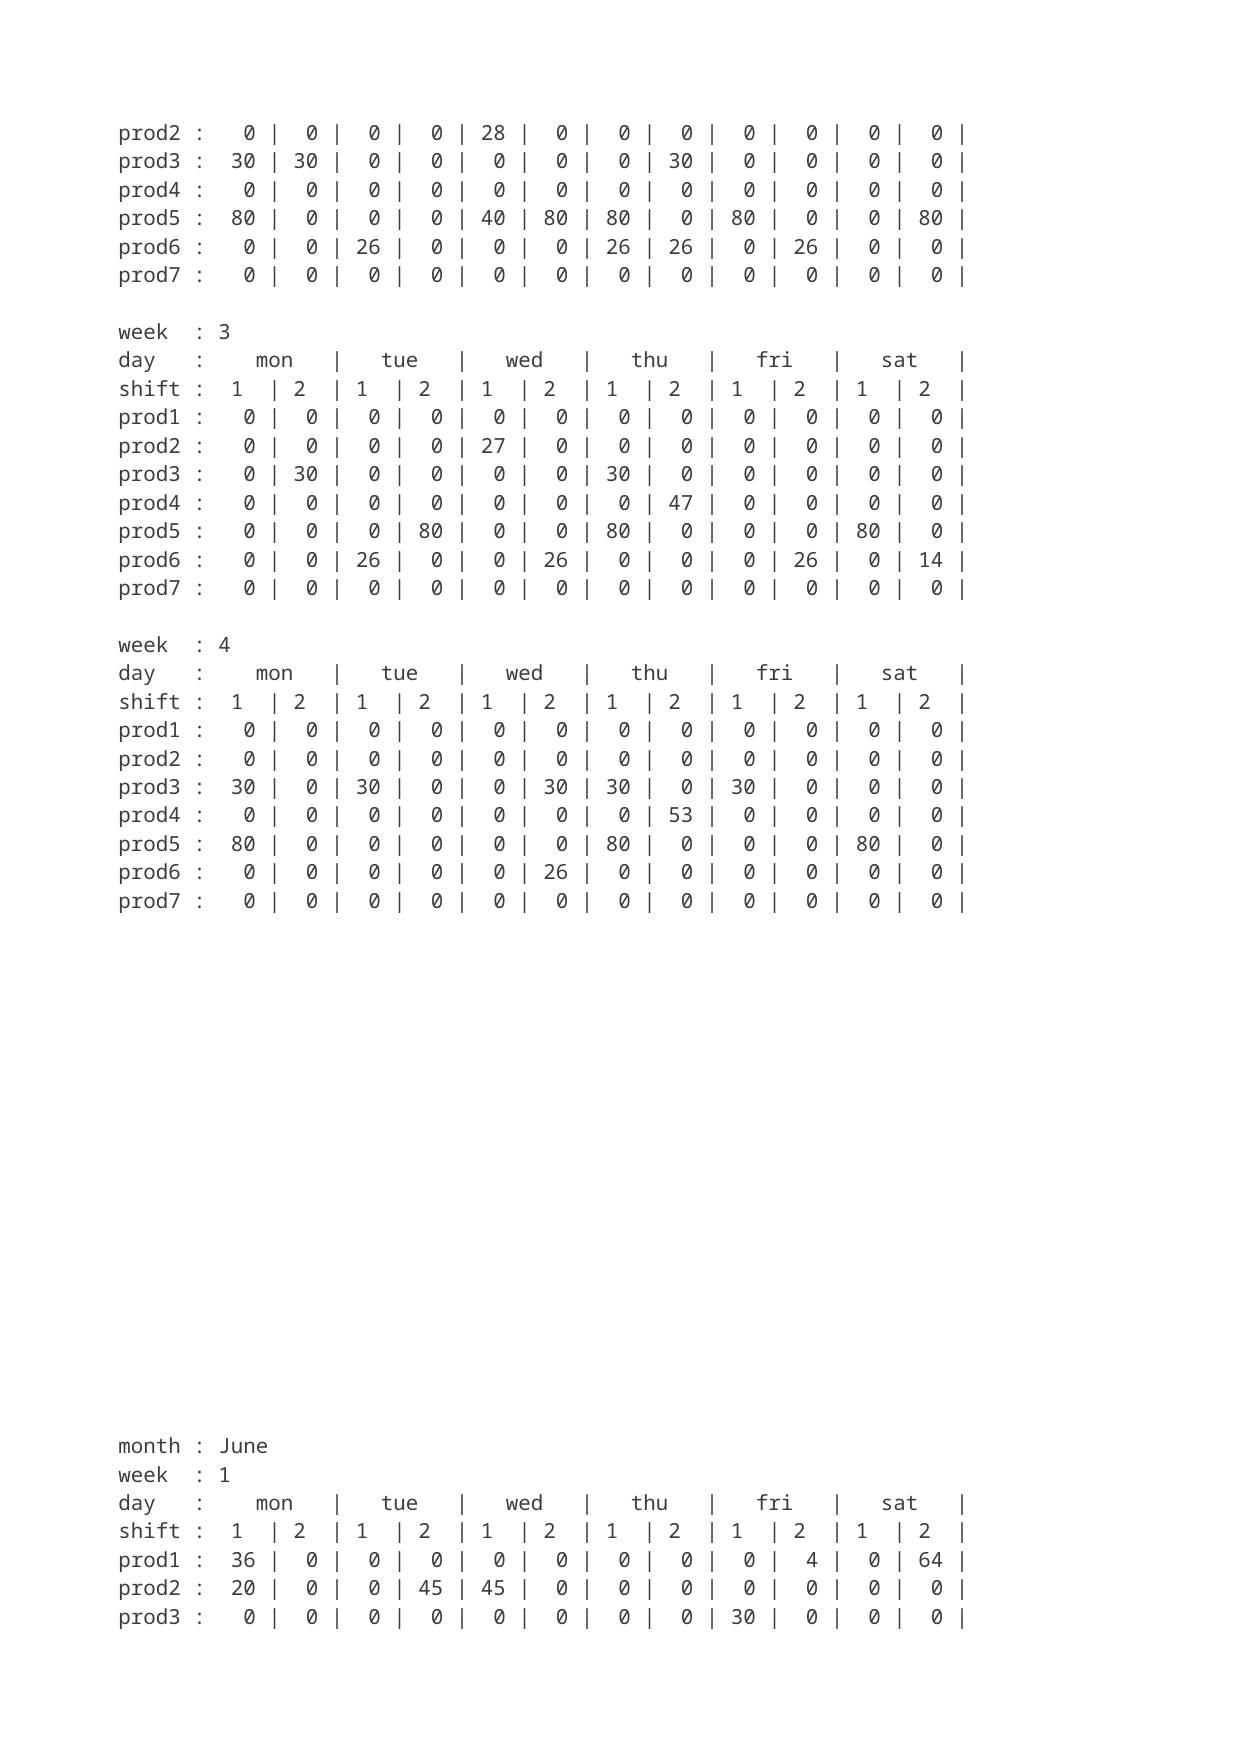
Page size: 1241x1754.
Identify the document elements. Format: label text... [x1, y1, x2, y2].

text prod3 : 30 | 0 | 30 | 0 | 0 | 30 | 30 | 0 | 30 | 0 | 0 | 0 | [118, 772, 1122, 801]
text day : mon | tue | wed | thu | fri | sat | [118, 1488, 1122, 1517]
text prod4 : 0 | 0 | 0 | 0 | 0 | 0 | 0 | 0 | 0 | 0 | 0 | 0 | [118, 175, 1122, 203]
text prod4 : 0 | 0 | 0 | 0 | 0 | 0 | 0 | 53 | 0 | 0 | 0 | 0 | [118, 801, 1122, 829]
text shift : 1 | 2 | 1 | 2 | 1 | 2 | 1 | 2 | 1 | 2 | 1 | 2 | [118, 374, 1122, 402]
text shift : 1 | 2 | 1 | 2 | 1 | 2 | 1 | 2 | 1 | 2 | 1 | 2 | [118, 1517, 1122, 1545]
text prod3 : 30 | 30 | 0 | 0 | 0 | 0 | 0 | 30 | 0 | 0 | 0 | 0 | [118, 147, 1122, 175]
text prod6 : 0 | 0 | 0 | 0 | 0 | 26 | 0 | 0 | 0 | 0 | 0 | 0 | [118, 857, 1122, 886]
text prod7 : 0 | 0 | 0 | 0 | 0 | 0 | 0 | 0 | 0 | 0 | 0 | 0 | [118, 886, 1122, 914]
text prod7 : 0 | 0 | 0 | 0 | 0 | 0 | 0 | 0 | 0 | 0 | 0 | 0 | [118, 573, 1122, 602]
text prod2 : 0 | 0 | 0 | 0 | 27 | 0 | 0 | 0 | 0 | 0 | 0 | 0 | [118, 431, 1122, 459]
text prod5 : 80 | 0 | 0 | 0 | 40 | 80 | 80 | 0 | 80 | 0 | 0 | 80 | [118, 203, 1122, 232]
text prod6 : 0 | 0 | 26 | 0 | 0 | 26 | 0 | 0 | 0 | 26 | 0 | 14 | [118, 545, 1122, 573]
text prod6 : 0 | 0 | 26 | 0 | 0 | 0 | 26 | 26 | 0 | 26 | 0 | 0 | [118, 232, 1122, 260]
text prod4 : 0 | 0 | 0 | 0 | 0 | 0 | 0 | 47 | 0 | 0 | 0 | 0 | [118, 488, 1122, 516]
text prod5 : 0 | 0 | 0 | 80 | 0 | 0 | 80 | 0 | 0 | 0 | 80 | 0 | [118, 516, 1122, 545]
text prod7 : 0 | 0 | 0 | 0 | 0 | 0 | 0 | 0 | 0 | 0 | 0 | 0 | [118, 260, 1122, 289]
text prod3 : 0 | 30 | 0 | 0 | 0 | 0 | 30 | 0 | 0 | 0 | 0 | 0 | [118, 459, 1122, 488]
text prod3 : 0 | 0 | 0 | 0 | 0 | 0 | 0 | 0 | 30 | 0 | 0 | 0 | [118, 1602, 1122, 1630]
text prod1 : 0 | 0 | 0 | 0 | 0 | 0 | 0 | 0 | 0 | 0 | 0 | 0 | [118, 715, 1122, 744]
text prod1 : 0 | 0 | 0 | 0 | 0 | 0 | 0 | 0 | 0 | 0 | 0 | 0 | [118, 402, 1122, 431]
text month : June [118, 1431, 1122, 1460]
text day : mon | tue | wed | thu | fri | sat | [118, 346, 1122, 374]
text week : 1 [118, 1460, 1122, 1488]
text week : 4 [118, 630, 1122, 658]
text prod2 : 0 | 0 | 0 | 0 | 0 | 0 | 0 | 0 | 0 | 0 | 0 | 0 | [118, 744, 1122, 772]
text prod2 : 20 | 0 | 0 | 45 | 45 | 0 | 0 | 0 | 0 | 0 | 0 | 0 | [118, 1573, 1122, 1602]
text shift : 1 | 2 | 1 | 2 | 1 | 2 | 1 | 2 | 1 | 2 | 1 | 2 | [118, 687, 1122, 715]
text prod2 : 0 | 0 | 0 | 0 | 28 | 0 | 0 | 0 | 0 | 0 | 0 | 0 | [118, 118, 1122, 147]
text week : 3 [118, 317, 1122, 346]
text prod5 : 80 | 0 | 0 | 0 | 0 | 0 | 80 | 0 | 0 | 0 | 80 | 0 | [118, 829, 1122, 857]
text day : mon | tue | wed | thu | fri | sat | [118, 658, 1122, 687]
text prod1 : 36 | 0 | 0 | 0 | 0 | 0 | 0 | 0 | 0 | 4 | 0 | 64 | [118, 1545, 1122, 1573]
